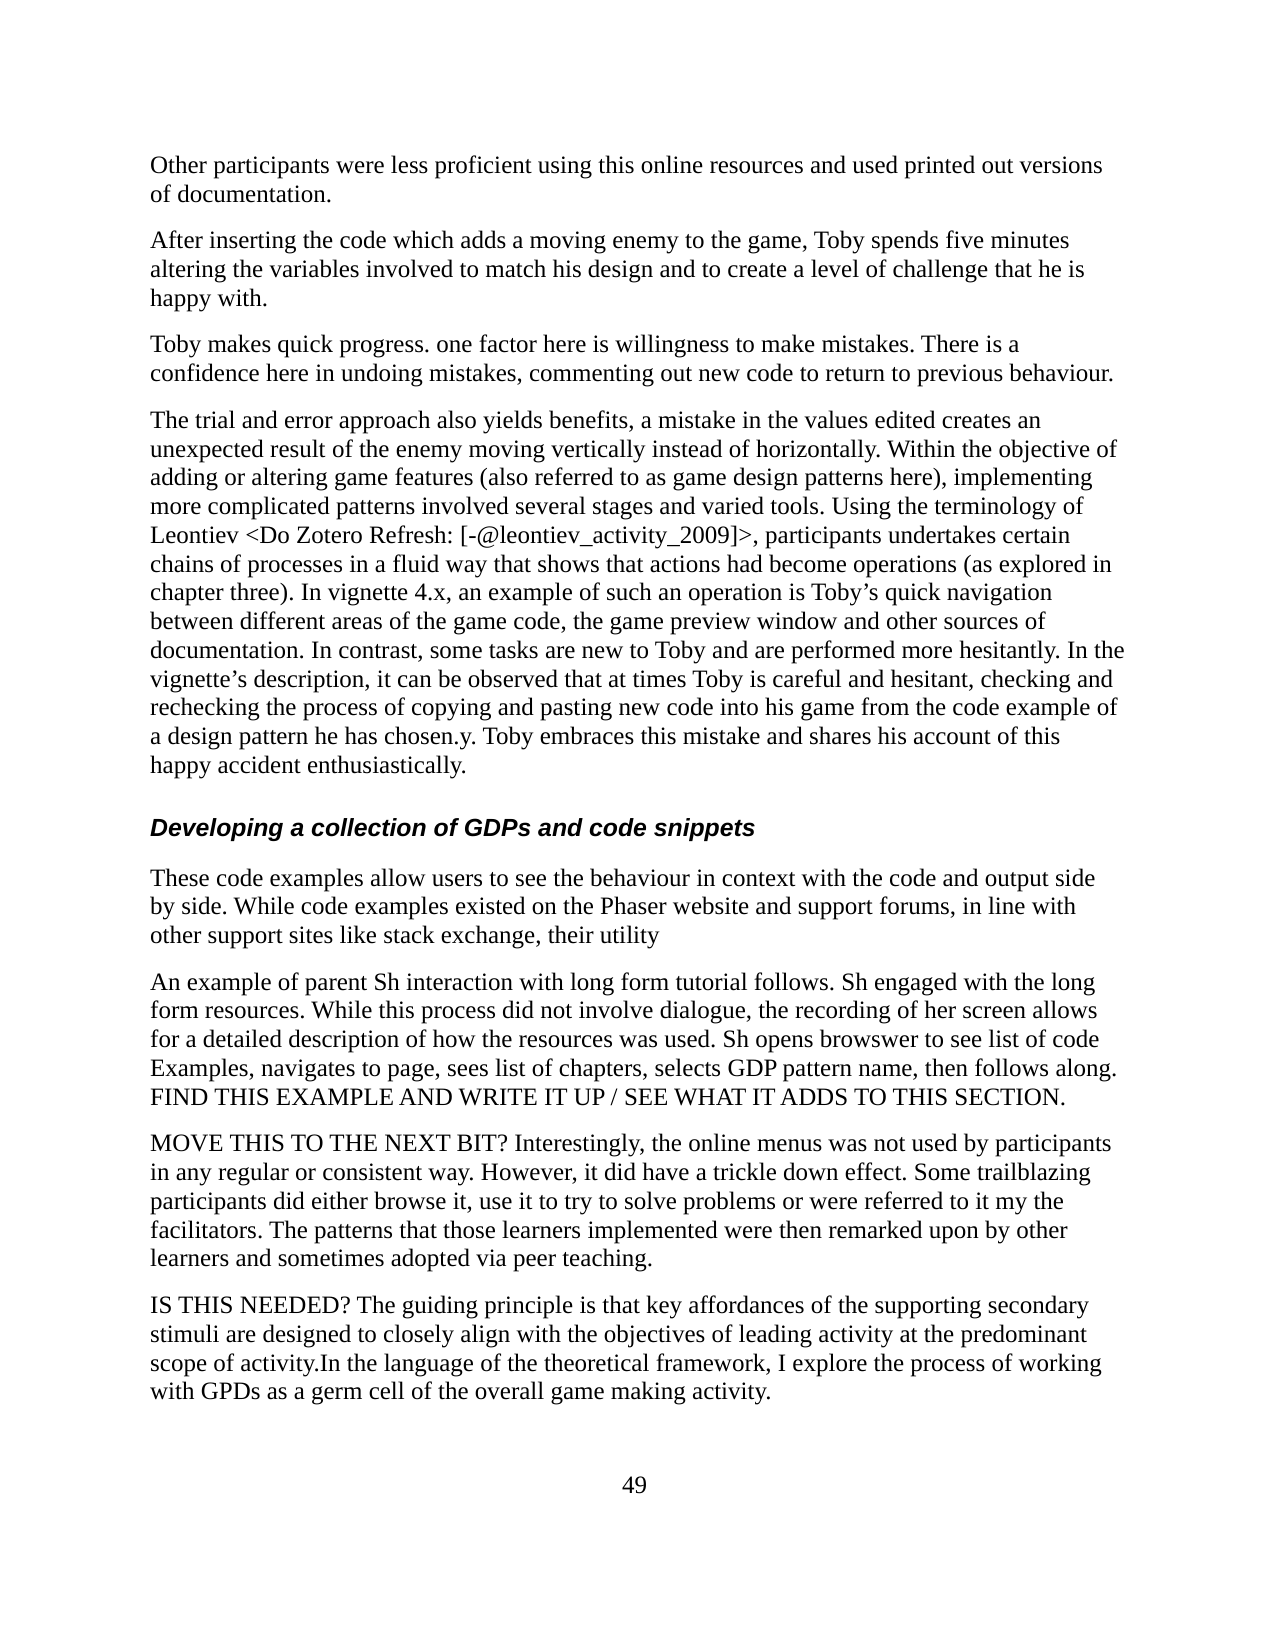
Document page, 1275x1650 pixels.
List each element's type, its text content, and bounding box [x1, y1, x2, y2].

text IS THIS NEEDED? The guiding principle is that key affordances of the supporting secondary stimuli are designed to closely align with the objectives of leading activity at the predominant scope of activity.In the language of the theoretical framework, I explore the process of working with GPDs as a germ cell of the overall game making activity. [150, 1290, 1125, 1405]
text MOVE THIS TO THE NEXT BIT? Interestingly, the online menus was not used by participants in any regular or consistent way. However, it did have a trickle down effect. Some trailblazing participants did either browse it, use it to try to solve problems or were referred to it my the facilitators. The patterns that those learners implemented were then remarked upon by other learners and sometimes adopted via peer teaching. [150, 1128, 1125, 1272]
text Other participants were less proficient using this online resources and used printed out versions of documentation. [150, 150, 1125, 207]
subtitle Developing a collection of GDPs and code snippets [150, 813, 1125, 841]
text Toby makes quick progress. one factor here is willingness to make mistakes. There is a confidence here in undoing mistakes, commenting out new code to return to previous behaviour. [150, 329, 1125, 387]
text These code examples allow users to see the behaviour in context with the code and output side by side. While code examples existed on the Phaser website and support forums, in line with other support sites like stack exchange, their utility [150, 863, 1125, 949]
text The trial and error approach also yields benefits, a mistake in the values edited creates an unexpected result of the enemy moving vertically instead of horizontally. Within the objective of adding or altering game features (also referred to as game design patterns here), implementing more complicated patterns involved several stages and varied tools. Using the terminology of Leontiev <Do Zotero Refresh: [-@leontiev_activity_2009]>, participants undertakes certain chains of processes in a fluid way that shows that actions had become operations (as explored in chapter three). In vignette 4.x, an example of such an operation is Toby’s quick navigation between different areas of the game code, the game preview window and other sources of documentation. In contrast, some tasks are new to Toby and are performed more hesitantly. In the vignette’s description, it can be observed that at times Toby is careful and hesitant, checking and rechecking the process of copying and pasting new code into his game from the code example of a design pattern he has chosen.y. Toby embraces this mistake and shares his account of this happy accident enthusiastically. [150, 405, 1125, 779]
text An example of parent Sh interaction with long form tutorial follows. Sh engaged with the long form resources. While this process did not involve dialogue, the recording of her screen allows for a detailed description of how the resources was used. Sh opens browswer to see list of code Examples, navigates to page, sees list of chapters, selects GDP pattern name, then follows along. FIND THIS EXAMPLE AND WRITE IT UP / SEE WHAT IT ADDS TO THIS SECTION. [150, 967, 1125, 1111]
text After inserting the code which adds a moving enemy to the game, Toby spends five minutes altering the variables involved to match his design and to create a level of challenge that he is happy with. [150, 225, 1125, 312]
